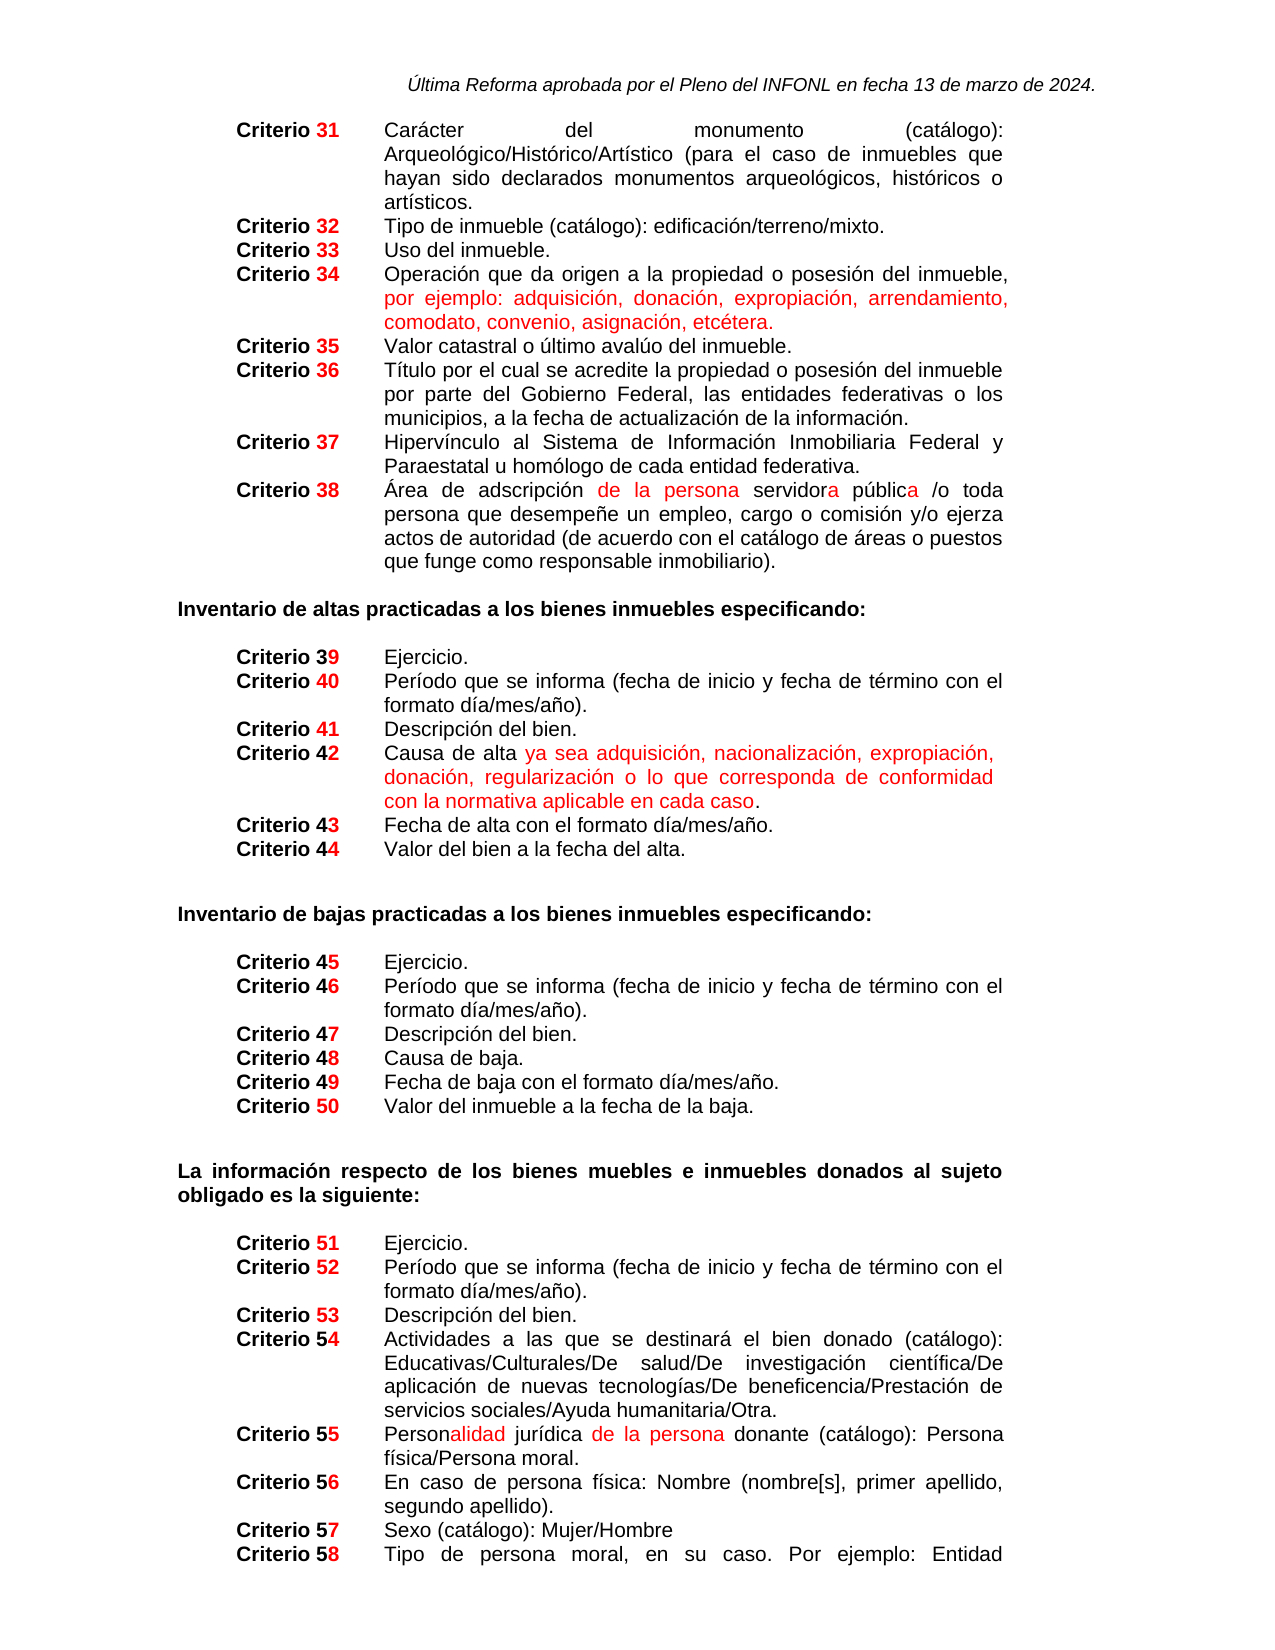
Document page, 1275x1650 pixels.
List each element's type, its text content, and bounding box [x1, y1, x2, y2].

text Criterio 58 Tipo de persona moral, en su caso. Por ejemplo: Entidad [236, 1542, 1004, 1566]
text Criterio 55 Personalidad jurídica de la persona donante (catálogo): Persona física/Persona moral. [236, 1422, 1004, 1470]
text Criterio 45 Ejercicio. [236, 950, 1004, 974]
text Criterio 33 Uso del inmueble. [236, 238, 1004, 262]
text Criterio 48 Causa de baja. [236, 1046, 1004, 1070]
text Criterio 41 Descripción del bien. [236, 717, 1004, 741]
text Criterio 37 Hipervínculo al Sistema de Información Inmobiliaria Federal y Paraestatal u homólogo de cada entidad federativa. [236, 429, 1004, 477]
text Criterio 56 En caso de persona física: Nombre (nombre[s], primer apellido, segundo apellido). [236, 1470, 1004, 1518]
text Criterio 31 Carácter del monumento (catálogo): Arqueológico/Histórico/Artístico (para el caso de inmuebles que hayan sido declarados monumentos arqueológicos, históricos o artísticos. [236, 118, 1004, 214]
text Criterio 38 Área de adscripción de la persona servidora pública /o toda persona que desempeñe un empleo, cargo o comisión y/o ejerza actos de autoridad (de acuerdo con el catálogo de áreas o puestos que funge como responsable inmobiliario). [236, 477, 1004, 573]
text Criterio 52 Período que se informa (fecha de inicio y fecha de término con el formato día/mes/año). [236, 1254, 1004, 1302]
text Inventario de bajas practicadas a los bienes inmuebles especificando: [177, 902, 1004, 926]
text Criterio 42 Causa de alta ya sea adquisición, nacionalización, expropiación, donación, regularización o lo que corresponda de conformidad con la normativa aplicable en cada caso. [236, 741, 994, 813]
text Criterio 53 Descripción del bien. [236, 1302, 1004, 1326]
text Criterio 32 Tipo de inmueble (catálogo): edificación/terreno/mixto. [236, 214, 1004, 238]
text Criterio 44 Valor del bien a la fecha del alta. [236, 837, 1004, 861]
text Criterio 40 Período que se informa (fecha de inicio y fecha de término con el formato día/mes/año). [236, 669, 1004, 717]
text Criterio 51 Ejercicio. [236, 1231, 1004, 1254]
text La información respecto de los bienes muebles e inmuebles donados al sujeto obligado es la siguiente: [177, 1159, 1004, 1207]
text Criterio 54 Actividades a las que se destinará el bien donado (catálogo): Educativas/Culturales/De salud/De investigación científica/De aplicación de nuevas tecnologías/De beneficencia/Prestación de servicios sociales/Ayuda humanitaria/Otra. [236, 1326, 1004, 1422]
text Inventario de altas practicadas a los bienes inmuebles especificando: [177, 597, 1004, 621]
text Criterio 39 Ejercicio. [236, 645, 1004, 669]
text Criterio 43 Fecha de alta con el formato día/mes/año. [236, 813, 1004, 837]
text Criterio 49 Fecha de baja con el formato día/mes/año. [236, 1070, 1004, 1094]
text Criterio 50 Valor del inmueble a la fecha de la baja. [236, 1094, 1004, 1118]
text Criterio 46 Período que se informa (fecha de inicio y fecha de término con el formato día/mes/año). [236, 974, 1004, 1022]
text Criterio 34 Operación que da origen a la propiedad o posesión del inmueble, por ejemplo: adquisición, donación, expropiación, arrendamiento, comodato, convenio, asignación, etcétera. [236, 262, 1009, 334]
text Criterio 36 Título por el cual se acredite la propiedad o posesión del inmueble por parte del Gobierno Federal, las entidades federativas o los municipios, a la fecha de actualización de la información. [236, 358, 1004, 429]
text Criterio 57 Sexo (catálogo): Mujer/Hombre [236, 1518, 1004, 1542]
text Criterio 47 Descripción del bien. [236, 1022, 1004, 1046]
text Criterio 35 Valor catastral o último avalúo del inmueble. [236, 334, 1004, 358]
